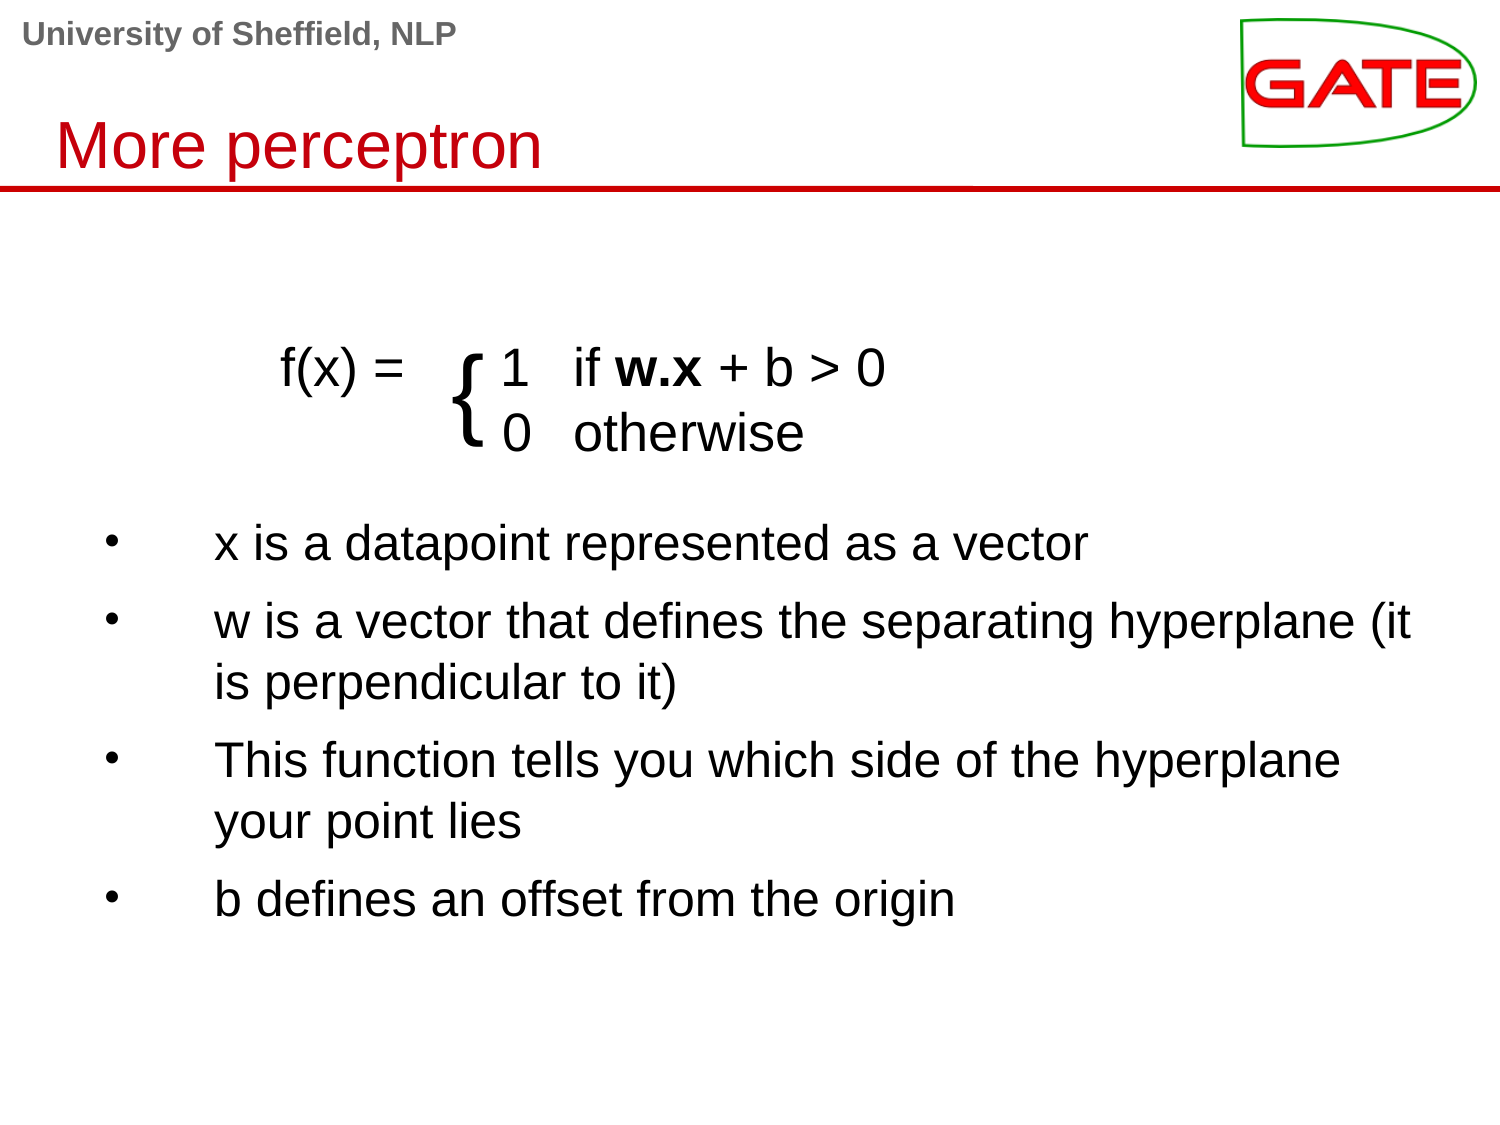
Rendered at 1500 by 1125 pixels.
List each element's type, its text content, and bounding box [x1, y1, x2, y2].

title More perceptron [41, 30, 1391, 262]
picture [1240, 18, 1477, 148]
text_box f(x) = 1 if w.x + b > 0 0 otherwise [265, 324, 437, 470]
list x is a datapoint represented as a vector w is a vector that defines the separating hyperplane (it is perpendicular to it) This function tells you which side of the hyperplane your point lies b defines an offset from the origin [88, 501, 1439, 1076]
text_box { [437, 318, 526, 478]
text_box f(x) = 1 if w.x + b > 0 0 otherwise [526, 324, 1270, 470]
